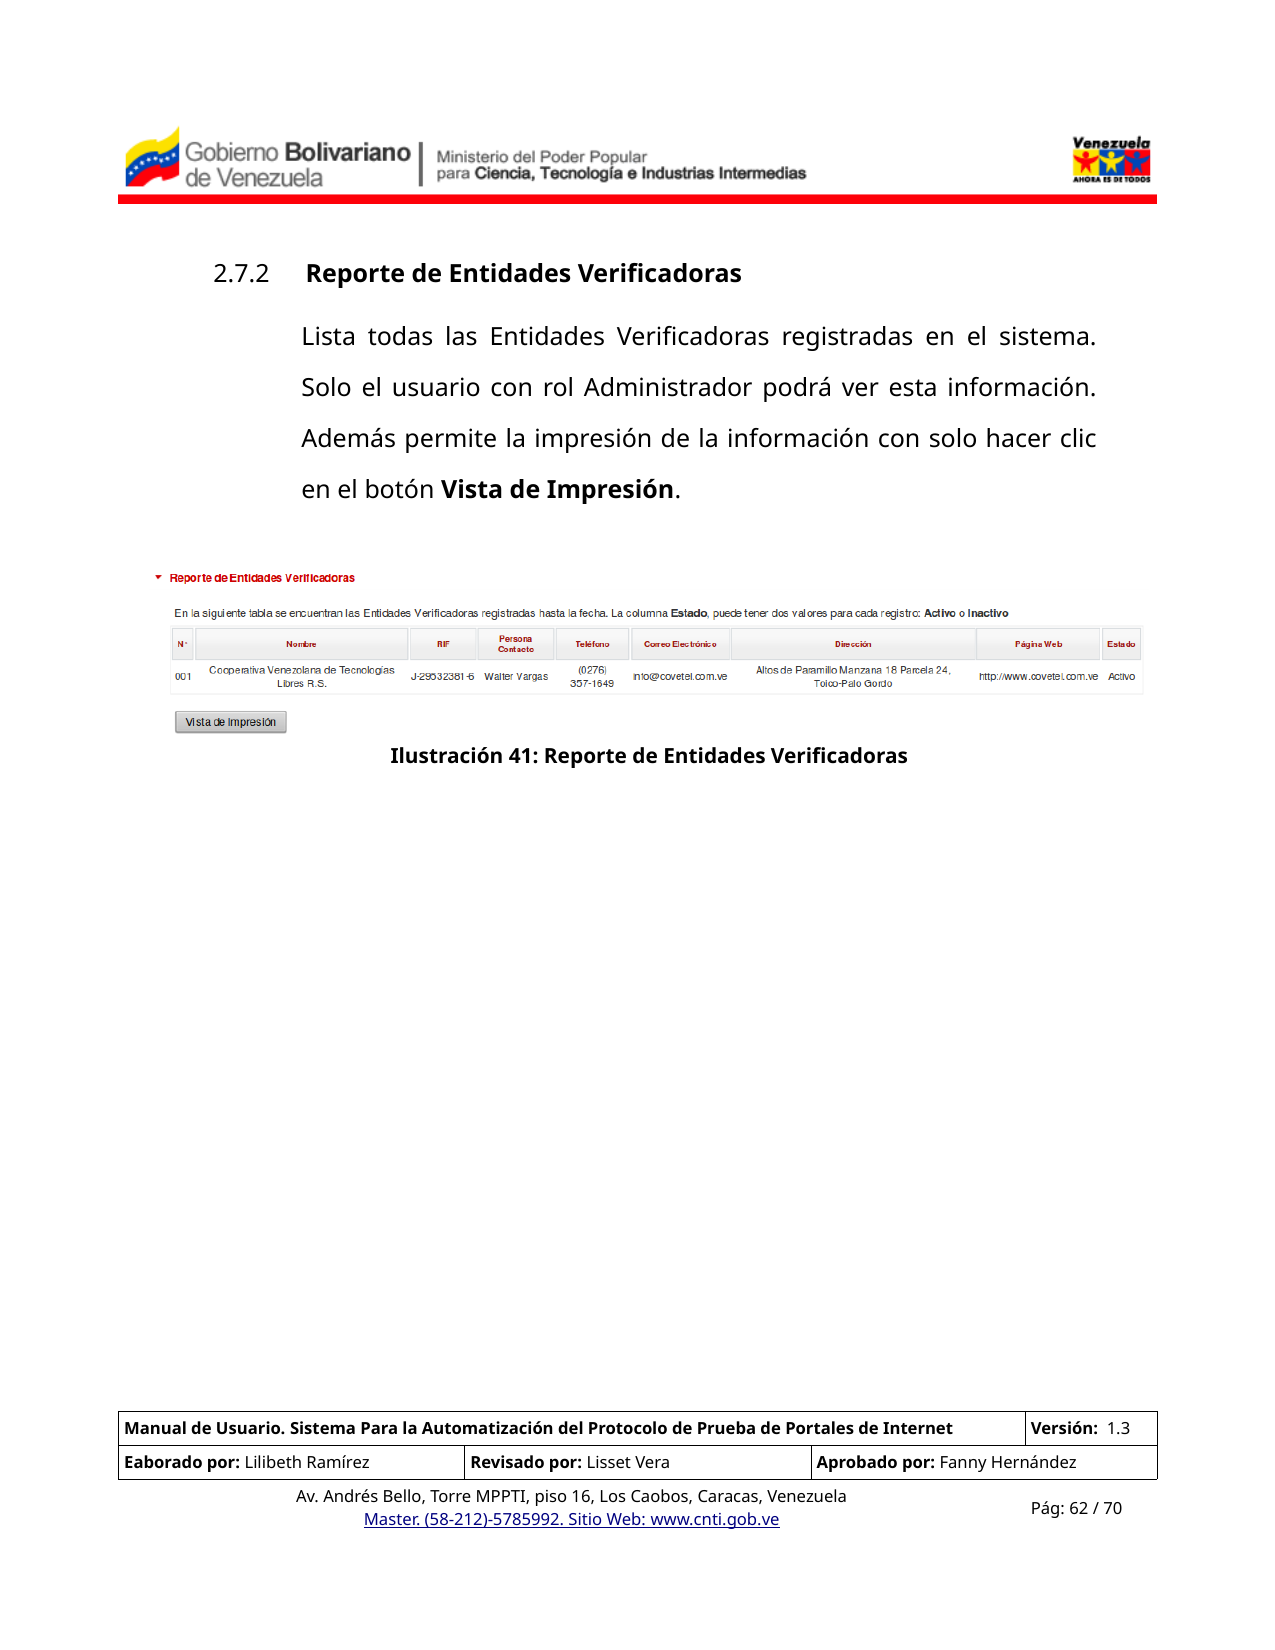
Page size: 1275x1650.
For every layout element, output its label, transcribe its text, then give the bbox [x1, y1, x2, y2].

subtitle Reporte de Entidades Verificadoras [118, 255, 1157, 289]
picture [149, 567, 1150, 742]
text Ilustración 41: Reporte de Entidades Verificadoras [149, 742, 1149, 770]
picture [118, 118, 1157, 204]
text Lista todas las Entidades Verificadoras registradas en el sistema. Solo el usuario con rol Administrador podrá ver esta información. Además permite la impresión de la información con solo hacer clic en el botón Vista de Impresión. [301, 318, 1098, 505]
